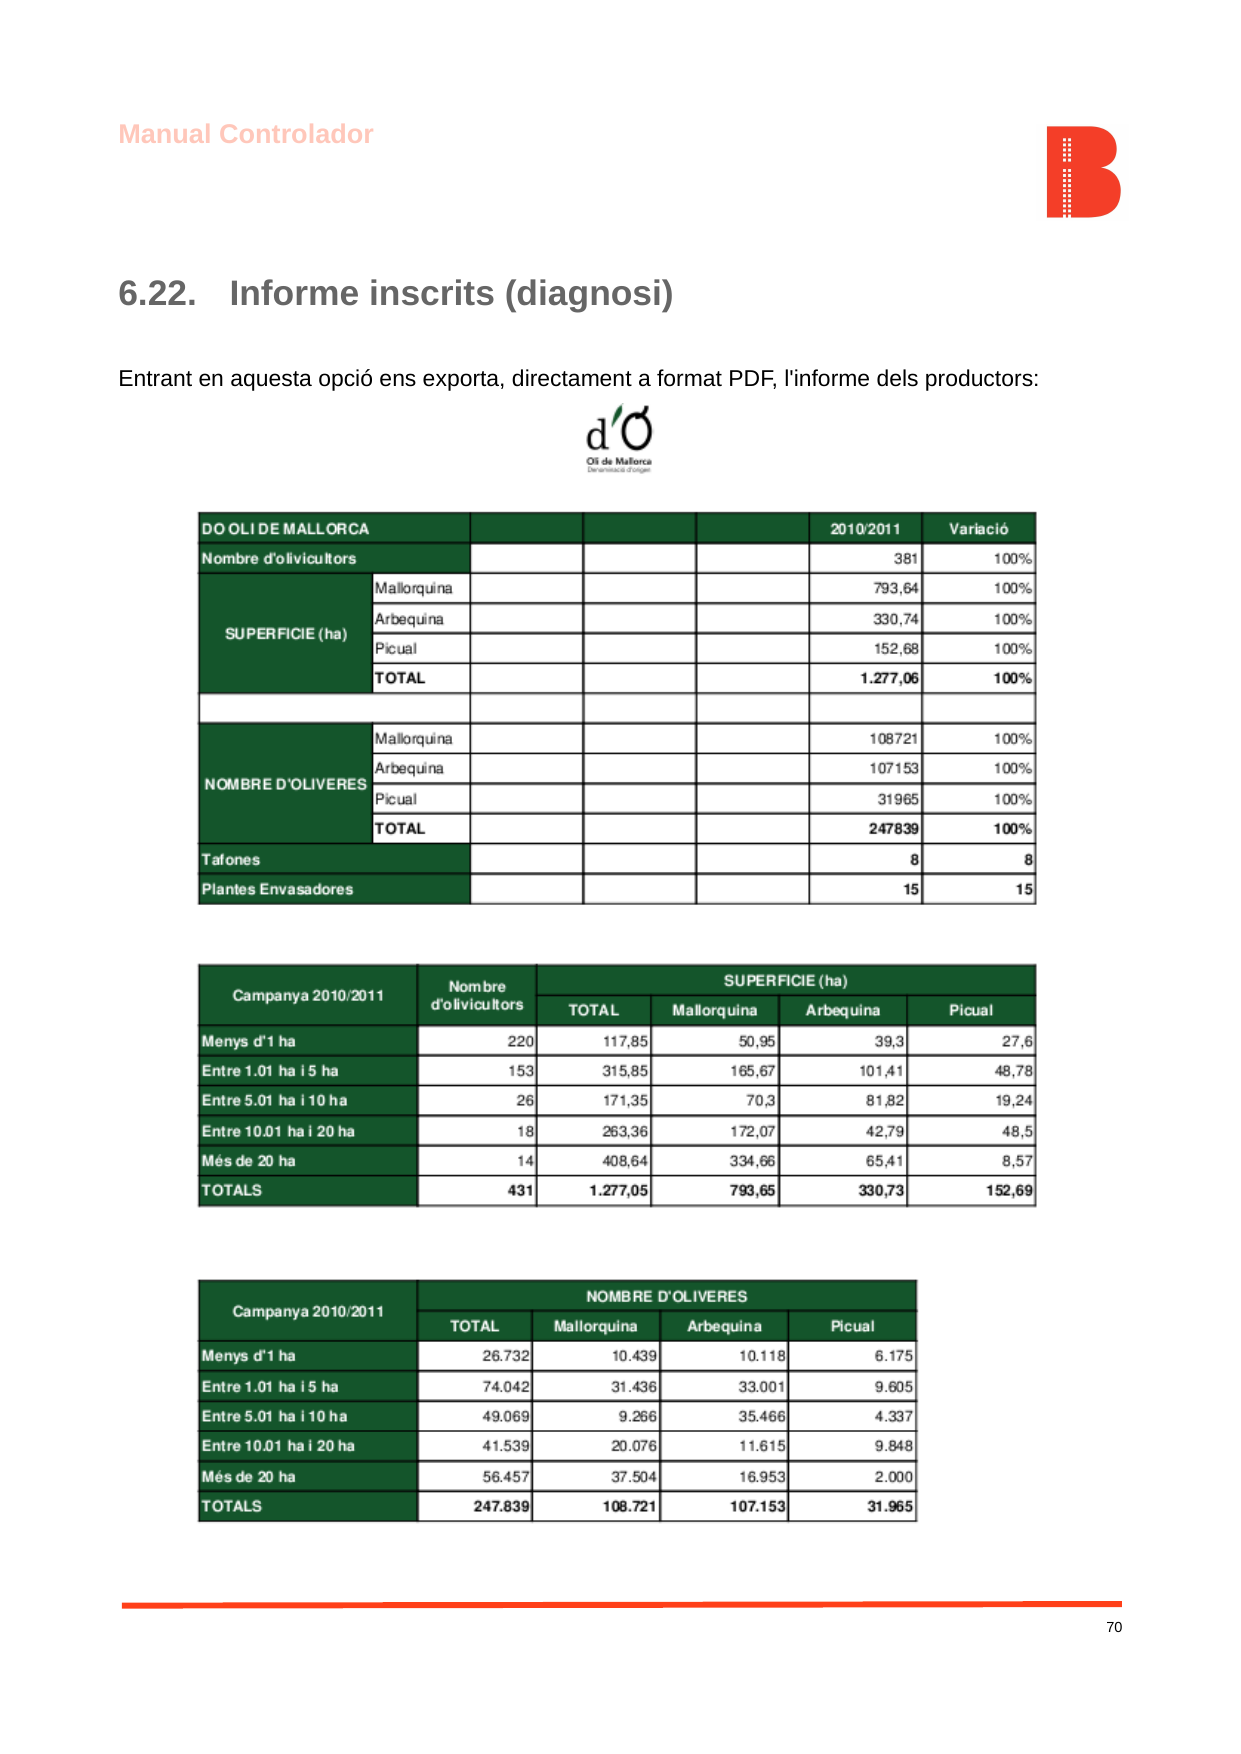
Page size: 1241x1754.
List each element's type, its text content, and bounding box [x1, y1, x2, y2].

picture [187, 403, 1053, 1556]
text Entrant en aquesta opció ens exporta, directament a format PDF, l'informe dels productors: [118, 365, 1122, 391]
subtitle Informe inscrits (diagnosi) [118, 273, 1122, 313]
picture [1036, 124, 1130, 221]
